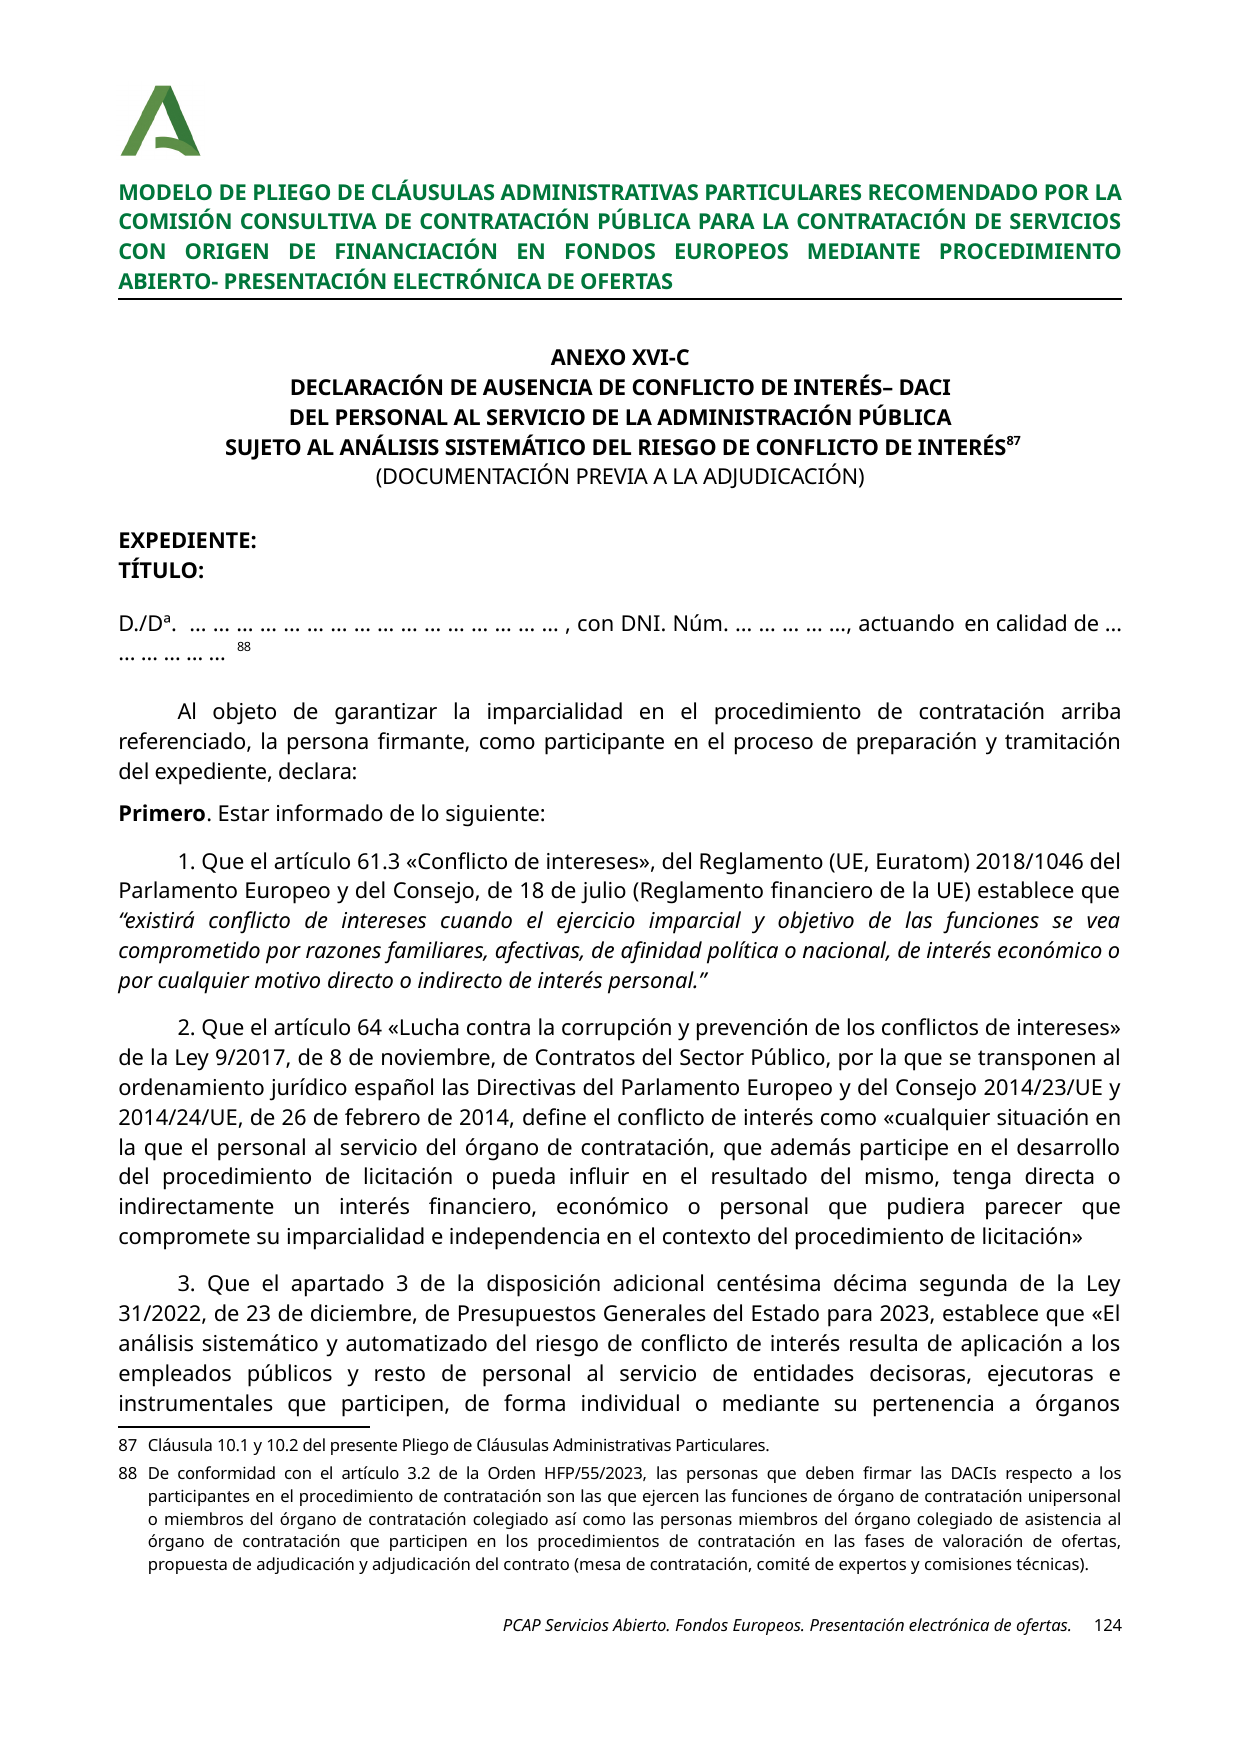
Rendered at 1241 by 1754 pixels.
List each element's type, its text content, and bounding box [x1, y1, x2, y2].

text DEL PERSONAL AL SERVICIO DE LA ADMINISTRACIÓN PÚBLICA [118, 402, 1122, 432]
text Al objeto de garantizar la imparcialidad en el procedimiento de contratación arriba referenciado, la persona firmante, como participante en el proceso de preparación y tramitación del expediente, declara: [118, 696, 1122, 786]
picture [116, 81, 205, 160]
text (DOCUMENTACIÓN PREVIA A LA ADJUDICACIÓN) [118, 461, 1122, 491]
text EXPEDIENTE: [118, 525, 1122, 555]
text Primero. Estar informado de lo siguiente: [118, 798, 1122, 828]
text 1. Que el artículo 61.3 «Conflicto de intereses», del Reglamento (UE, Euratom) 2018/1046 del Parlamento Europeo y del Consejo, de 18 de julio (Reglamento financiero de la UE) establece que “existirá conflicto de intereses cuando el ejercicio imparcial y objetivo de las funciones se vea comprometido por razones familiares, afectivas, de afinidad política o nacional, de interés económico o por cualquier motivo directo o indirecto de interés personal.” [118, 846, 1122, 994]
text Cláusula 10.1 y 10.2 del presente Pliego de Cláusulas Administrativas Particulares. [118, 1433, 1122, 1456]
text MODELO DE PLIEGO DE CLÁUSULAS ADMINISTRATIVAS PARTICULARES RECOMENDADO POR LA COMISIÓN CONSULTIVA DE CONTRATACIÓN PÚBLICA PARA LA CONTRATACIÓN DE SERVICIOS CON ORIGEN DE FINANCIACIÓN EN FONDOS EUROPEOS MEDIANTE PROCEDIMIENTO ABIERTO- PRESENTACIÓN ELECTRÓNICA DE OFERTAS [118, 177, 1122, 298]
text SUJETO AL ANÁLISIS SISTEMÁTICO DEL RIESGO DE CONFLICTO DE INTERÉS [118, 432, 1122, 461]
text 2. Que el artículo 64 «Lucha contra la corrupción y prevención de los conflictos de intereses» de la Ley 9/2017, de 8 de noviembre, de Contratos del Sector Público, por la que se transponen al ordenamiento jurídico español las Directivas del Parlamento Europeo y del Consejo 2014/23/UE y 2014/24/UE, de 26 de febrero de 2014, define el conflicto de interés como «cualquier situación en la que el personal al servicio del órgano de contratación, que además participe en el desarrollo del procedimiento de licitación o pueda influir en el resultado del mismo, tenga directa o indirectamente un interés financiero, económico o personal que pudiera parecer que compromete su imparcialidad e independencia en el contexto del procedimiento de licitación» [118, 1012, 1122, 1251]
text D./Dª. … … … … … … … … … … … … … … … … , con DNI. Núm. … … … … …, actuando en calidad de … … … … … … [118, 607, 1122, 667]
text 3. Que el apartado 3 de la disposición adicional centésima décima segunda de la Ley 31/2022, de 23 de diciembre, de Presupuestos Generales del Estado para 2023, establece que «El análisis sistemático y automatizado del riesgo de conflicto de interés resulta de aplicación a los empleados públicos y resto de personal al servicio de entidades decisoras, ejecutoras e instrumentales que participen, de forma individual o mediante su pertenencia a órganos [118, 1268, 1122, 1417]
text De conformidad con el artículo 3.2 de la Orden HFP/55/2023, las personas que deben firmar las DACIs respecto a los participantes en el procedimiento de contratación son las que ejercen las funciones de órgano de contratación unipersonal o miembros del órgano de contratación colegiado así como las personas miembros del órgano colegiado de asistencia al órgano de contratación que participen en los procedimientos de contratación en las fases de valoración de ofertas, propuesta de adjudicación y adjudicación del contrato (mesa de contratación, comité de expertos y comisiones técnicas). [118, 1462, 1122, 1575]
text TÍTULO: [118, 555, 1122, 585]
text ANEXO XVI-C [118, 342, 1122, 372]
text DECLARACIÓN DE AUSENCIA DE CONFLICTO DE INTERÉS– DACI [118, 372, 1122, 402]
